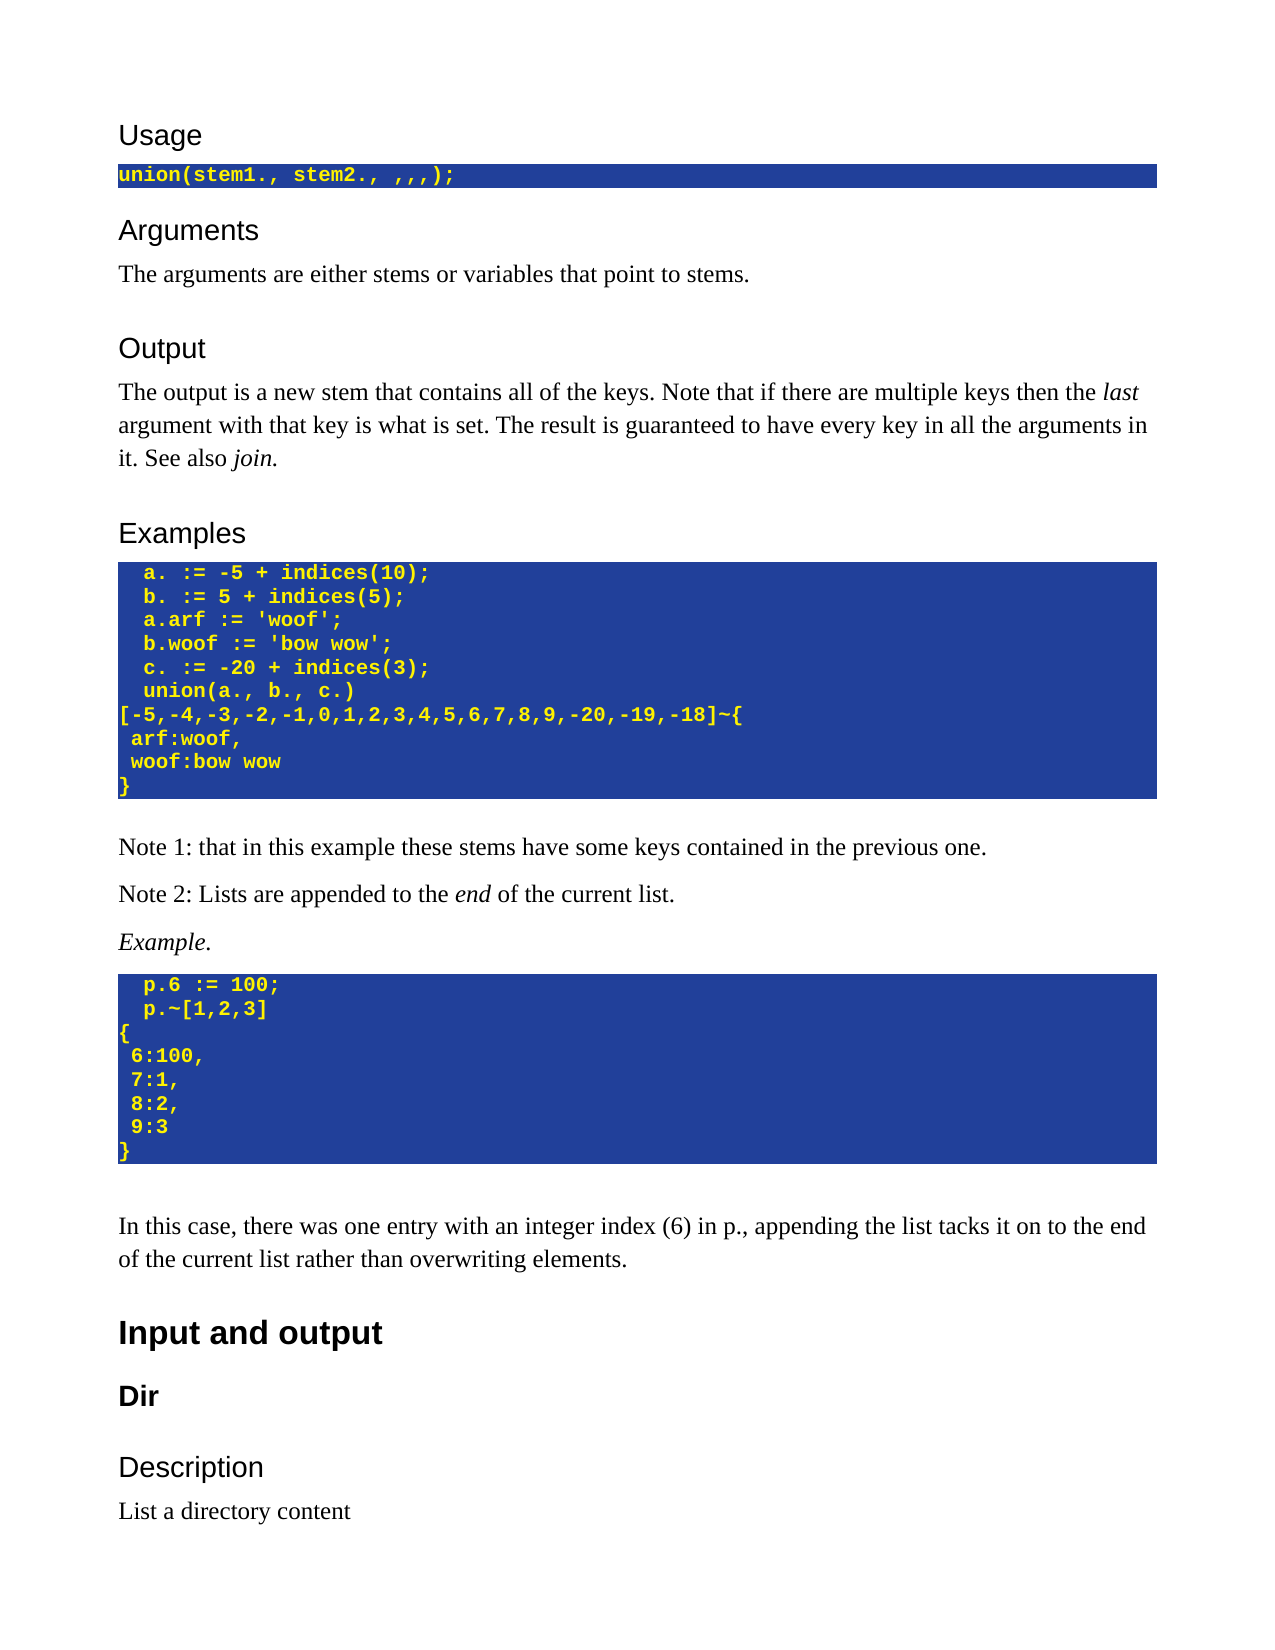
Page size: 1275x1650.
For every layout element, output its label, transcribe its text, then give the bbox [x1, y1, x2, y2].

text p.~[1,2,3] [118, 998, 1157, 1022]
text union(stem1., stem2., ,,,); [118, 164, 1157, 188]
subtitle Examples [118, 516, 1157, 550]
text b.woof := 'bow wow'; [118, 633, 1157, 657]
text [-5,-4,-3,-2,-1,0,1,2,3,4,5,6,7,8,9,-20,-19,-18]~{ [118, 704, 1157, 728]
text 7:1, [118, 1069, 1157, 1093]
subtitle Output [118, 331, 1157, 365]
subtitle Description [118, 1450, 1157, 1483]
text arf:woof, [118, 728, 1157, 751]
text p.6 := 100; [118, 974, 1157, 998]
text a. := -5 + indices(10); [118, 562, 1157, 586]
text In this case, there was one entry with an integer index (6) in p., appending the list tacks it on to the end of the current list rather than overwriting elements. [118, 1211, 1157, 1273]
subtitle Usage [118, 118, 1157, 152]
text Note 1: that in this example these stems have some keys contained in the previous one. [118, 799, 1157, 860]
text 8:2, [118, 1093, 1157, 1116]
text { [118, 1022, 1157, 1045]
text woof:bow wow [118, 751, 1157, 775]
text } [118, 1140, 1157, 1164]
subtitle Arguments [118, 213, 1157, 246]
subtitle Dir [118, 1378, 1157, 1412]
text The arguments are either stems or variables that point to stems. [118, 259, 1157, 288]
text Example. [118, 927, 1157, 956]
text c. := -20 + indices(3); [118, 657, 1157, 680]
text union(a., b., c.) [118, 680, 1157, 704]
text a.arf := 'woof'; [118, 609, 1157, 633]
subtitle Input and output [118, 1313, 1157, 1351]
text 9:3 [118, 1116, 1157, 1140]
text 6:100, [118, 1045, 1157, 1069]
text } [118, 775, 1157, 799]
text Note 2: Lists are appended to the end of the current list. [118, 879, 1157, 908]
text b. := 5 + indices(5); [118, 586, 1157, 609]
text List a directory content [118, 1496, 1157, 1524]
text The output is a new stem that contains all of the keys. Note that if there are multiple keys then the last argument with that key is what is set. The result is guaranteed to have every key in all the arguments in it. See also join. [118, 377, 1157, 472]
